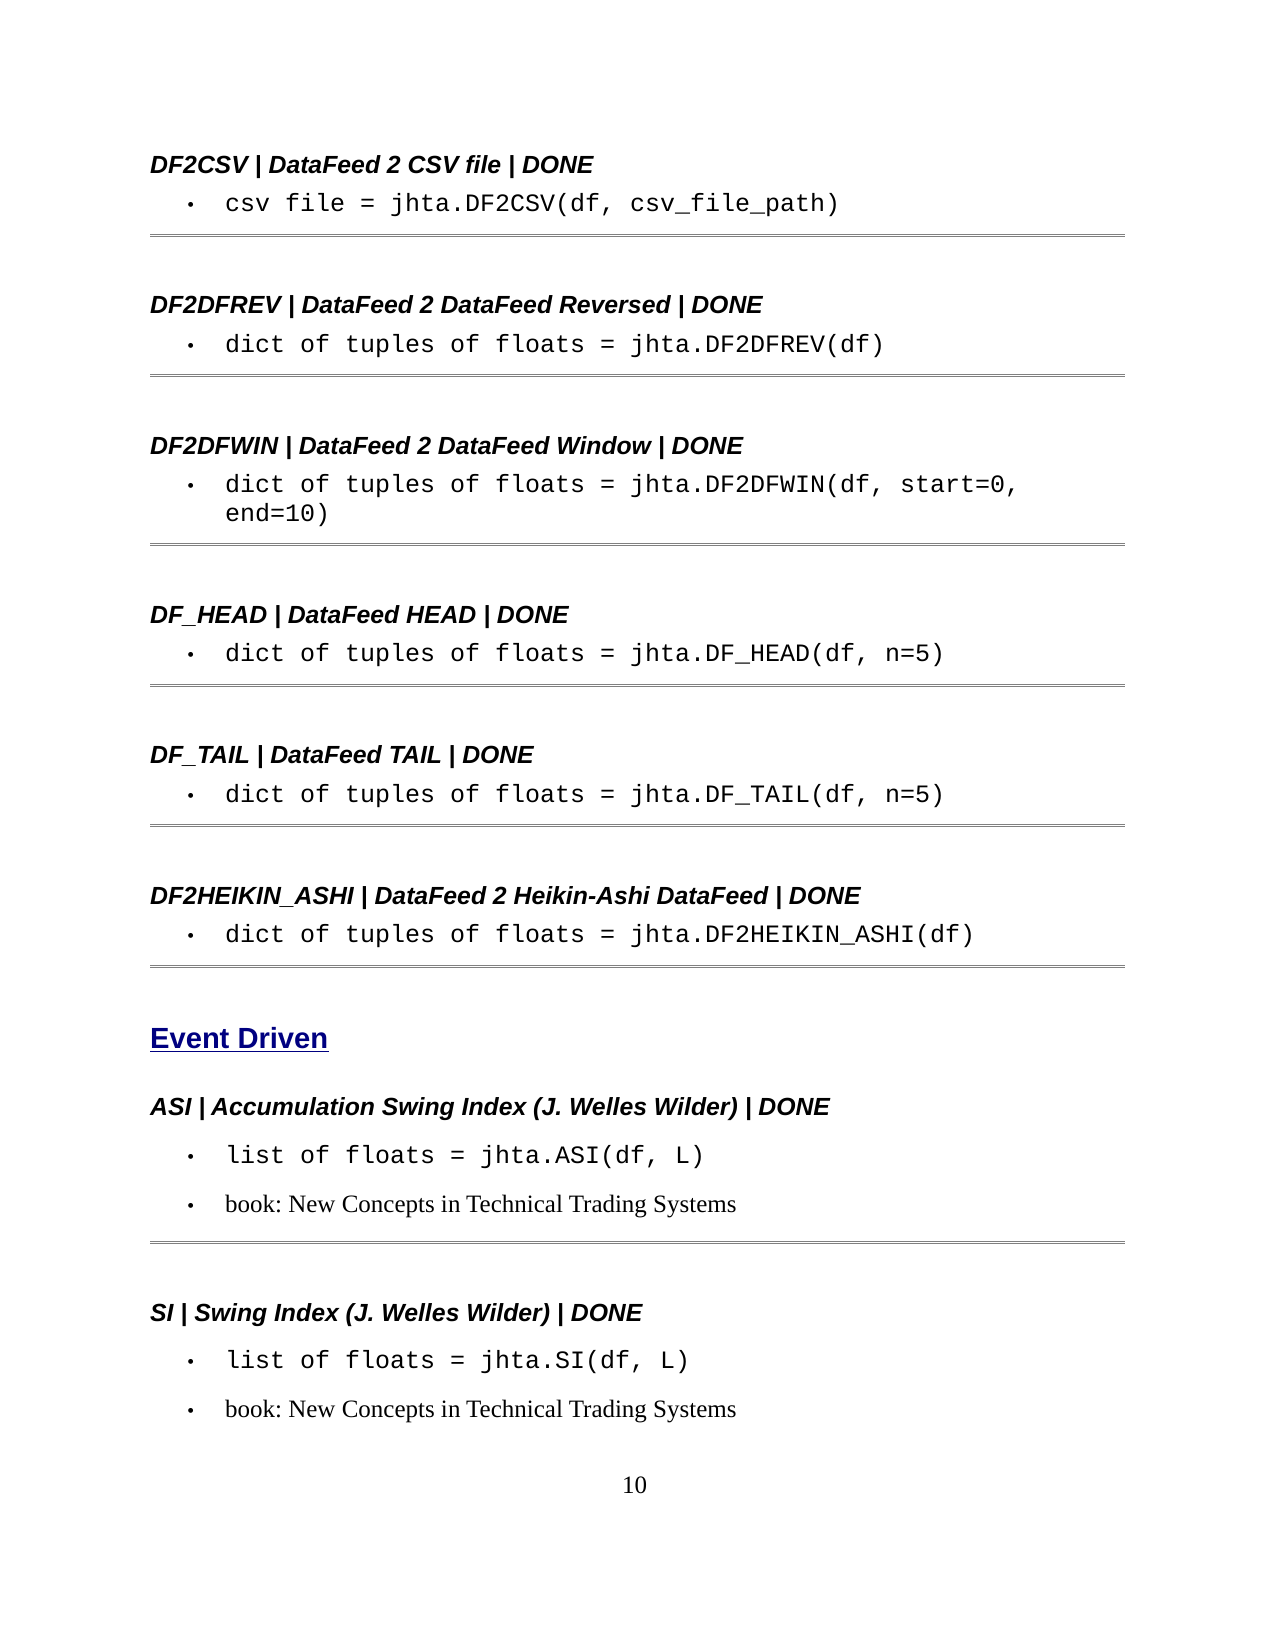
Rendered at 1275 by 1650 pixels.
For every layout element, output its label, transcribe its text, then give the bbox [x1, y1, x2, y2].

subtitle DF_HEAD | DataFeed HEAD | DONE [150, 600, 1125, 628]
subtitle DF2DFWIN | DataFeed 2 DataFeed Window | DONE [150, 431, 1125, 459]
list dict of tuples of floats = jhta.DF2DFWIN(df, start=0, end=10) [187, 472, 1125, 529]
subtitle Event Driven [150, 1021, 1125, 1055]
subtitle SI | Swing Index (J. Welles Wilder) | DONE [150, 1298, 1125, 1326]
list dict of tuples of floats = jhta.DF2HEIKIN_ASHI(df) [187, 922, 1125, 950]
subtitle DF2DFREV | DataFeed 2 DataFeed Reversed | DONE [150, 291, 1125, 319]
list csv file = jhta.DF2CSV(df, csv_file_path) [187, 191, 1125, 219]
subtitle DF2HEIKIN_ASHI | DataFeed 2 Heikin-Ashi DataFeed | DONE [150, 881, 1125, 909]
list list of floats = jhta.SI(df, L) [187, 1348, 1125, 1376]
list dict of tuples of floats = jhta.DF2DFREV(df) [187, 332, 1125, 360]
list book: New Concepts in Technical Trading Systems [187, 1394, 1125, 1423]
list dict of tuples of floats = jhta.DF_HEAD(df, n=5) [187, 641, 1125, 669]
subtitle ASI | Accumulation Swing Index (J. Welles Wilder) | DONE [150, 1092, 1125, 1121]
list list of floats = jhta.ASI(df, L) [187, 1142, 1125, 1171]
subtitle DF2CSV | DataFeed 2 CSV file | DONE [150, 150, 1125, 178]
subtitle DF_TAIL | DataFeed TAIL | DONE [150, 740, 1125, 769]
list dict of tuples of floats = jhta.DF_TAIL(df, n=5) [187, 781, 1125, 810]
list book: New Concepts in Technical Trading Systems [187, 1189, 1125, 1217]
